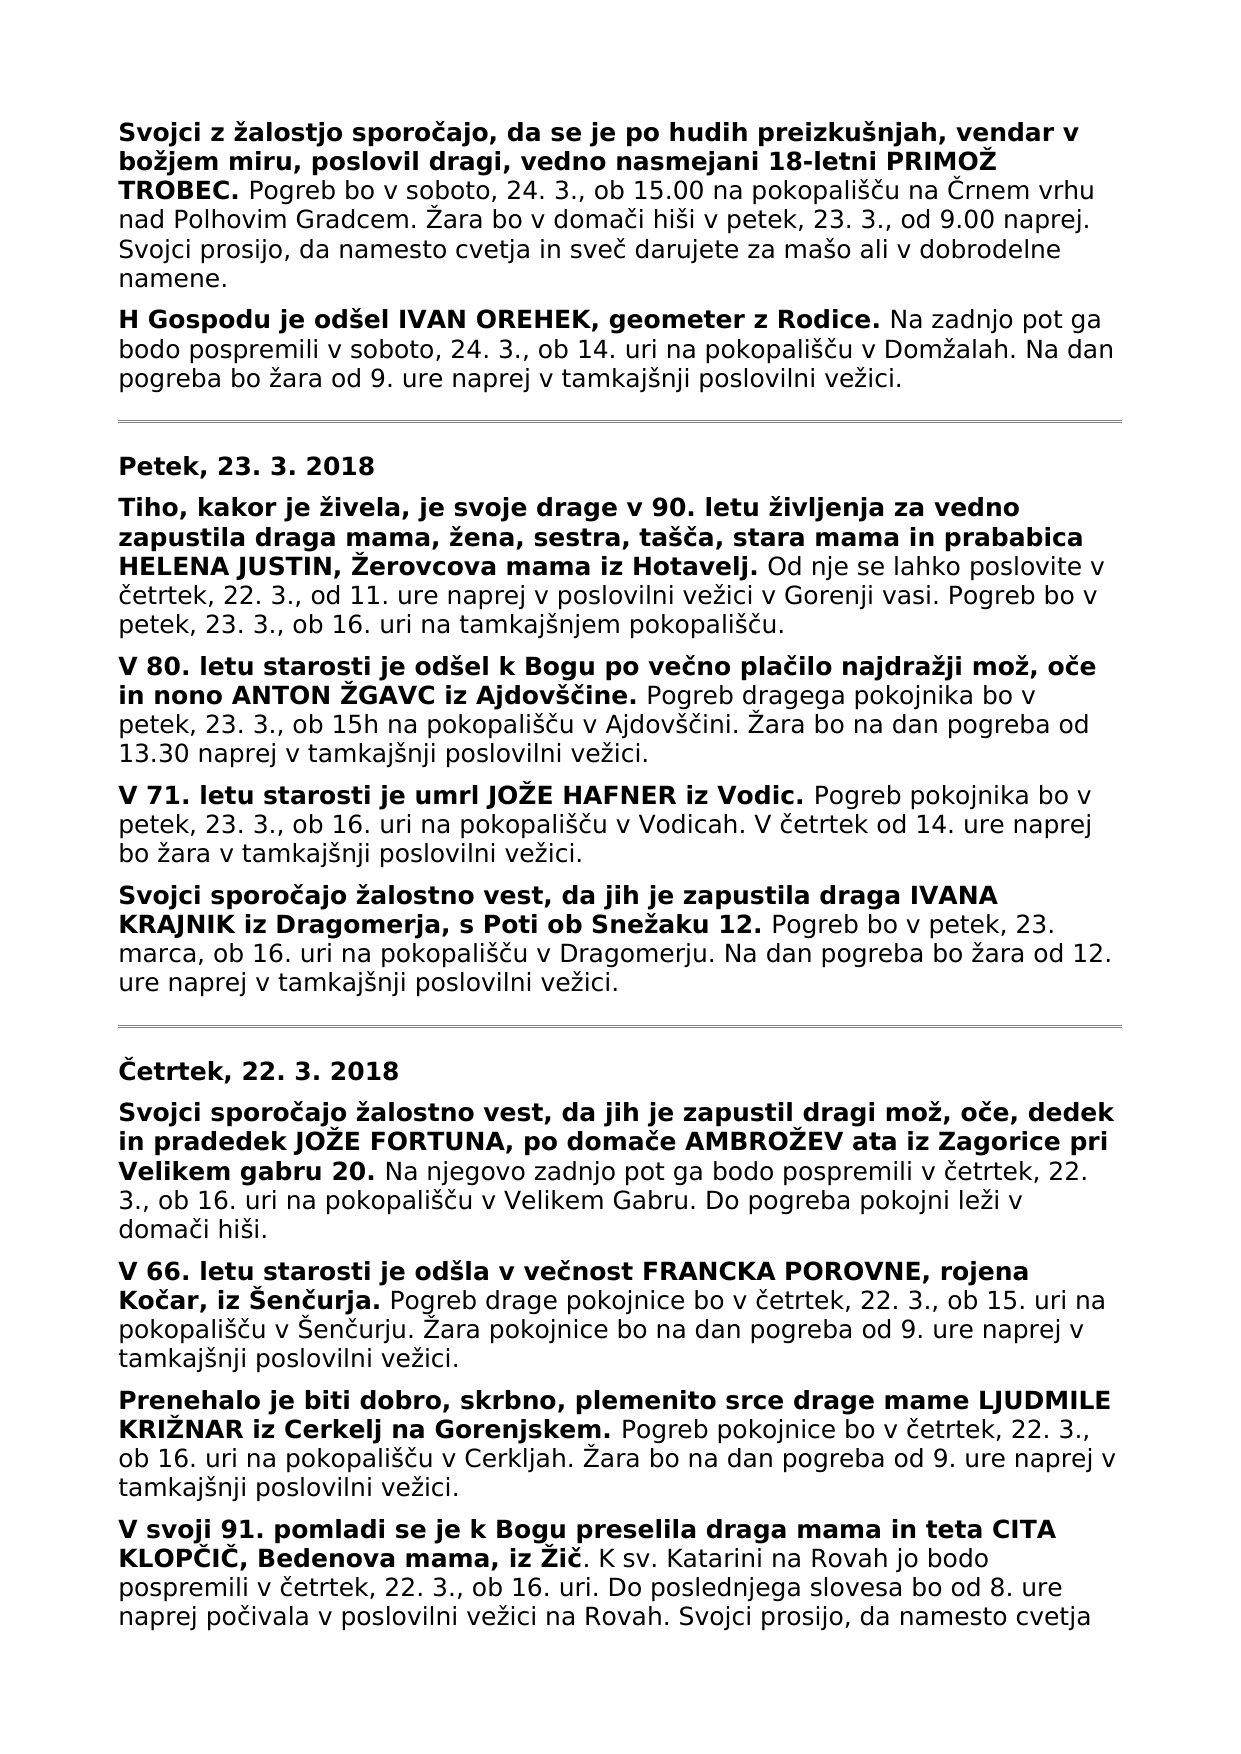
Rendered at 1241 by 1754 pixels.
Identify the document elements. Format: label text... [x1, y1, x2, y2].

text V 71. letu starosti je umrl JOŽE HAFNER iz Vodic. Pogreb pokojnika bo v petek, 23. 3., ob 16. uri na pokopališču v Vodicah. V četrtek od 14. ure naprej bo žara v tamkajšnji poslovilni vežici. [118, 781, 1122, 869]
text Četrtek, 22. 3. 2018 [118, 1057, 1122, 1086]
text Tiho, kakor je živela, je svoje drage v 90. letu življenja za vedno zapustila draga mama, žena, sestra, tašča, stara mama in prababica HELENA JUSTIN, Žerovcova mama iz Hotavelj. Od nje se lahko poslovite v četrtek, 22. 3., od 11. ure naprej v poslovilni vežici v Gorenji vasi. Pogreb bo v petek, 23. 3., ob 16. uri na tamkajšnjem pokopališču. [118, 494, 1122, 639]
text H Gospodu je odšel IVAN OREHEK, geometer z Rodice. Na zadnjo pot ga bodo pospremili v soboto, 24. 3., ob 14. uri na pokopališču v Domžalah. Na dan pogreba bo žara od 9. ure naprej v tamkajšnji poslovilni vežici. [118, 306, 1122, 393]
text Prenehalo je biti dobro, skrbno, plemenito srce drage mame LJUDMILE KRIŽNAR iz Cerkelj na Gorenjskem. Pogreb pokojnice bo v četrtek, 22. 3., ob 16. uri na pokopališču v Cerkljah. Žara bo na dan pogreba od 9. ure naprej v tamkajšnji poslovilni vežici. [118, 1386, 1122, 1502]
text V 80. letu starosti je odšel k Bogu po večno plačilo najdražji mož, oče in nono ANTON ŽGAVC iz Ajdovščine. Pogreb dragega pokojnika bo v petek, 23. 3., ob 15h na pokopališču v Ajdovščini. Žara bo na dan pogreba od 13.30 naprej v tamkajšnji poslovilni vežici. [118, 652, 1122, 769]
text Petek, 23. 3. 2018 [118, 452, 1122, 481]
text V 66. letu starosti je odšla v večnost FRANCKA POROVNE, rojena Kočar, iz Šenčurja. Pogreb drage pokojnice bo v četrtek, 22. 3., ob 15. uri na pokopališču v Šenčurju. Žara pokojnice bo na dan pogreba od 9. ure naprej v tamkajšnji poslovilni vežici. [118, 1257, 1122, 1373]
text V svoji 91. pomladi se je k Bogu preselila draga mama in teta CITA KLOPČIČ, Bedenova mama, iz Žič. K sv. Katarini na Rovah jo bodo pospremili v četrtek, 22. 3., ob 16. uri. Do poslednjega slovesa bo od 8. ure naprej počivala v poslovilni vežici na Rovah. Svojci prosijo, da namesto cvetja [118, 1515, 1122, 1632]
text Svojci sporočajo žalostno vest, da jih je zapustila draga IVANA KRAJNIK iz Dragomerja, s Poti ob Snežaku 12. Pogreb bo v petek, 23. marca, ob 16. uri na pokopališču v Dragomerju. Na dan pogreba bo žara od 12. ure naprej v tamkajšnji poslovilni vežici. [118, 881, 1122, 998]
text Svojci z žalostjo sporočajo, da se je po hudih preizkušnjah, vendar v božjem miru, poslovil dragi, vedno nasmejani 18-letni PRIMOŽ TROBEC. Pogreb bo v soboto, 24. 3., ob 15.00 na pokopališču na Črnem vrhu nad Polhovim Gradcem. Žara bo v domači hiši v petek, 23. 3., od 9.00 naprej. Svojci prosijo, da namesto cvetja in sveč darujete za mašo ali v dobrodelne namene. [118, 118, 1122, 293]
text Svojci sporočajo žalostno vest, da jih je zapustil dragi mož, oče, dedek in pradedek JOŽE FORTUNA, po domače AMBROŽEV ata iz Zagorice pri Velikem gabru 20. Na njegovo zadnjo pot ga bodo pospremili v četrtek, 22. 3., ob 16. uri na pokopališču v Velikem Gabru. Do pogreba pokojni leži v domači hiši. [118, 1098, 1122, 1244]
